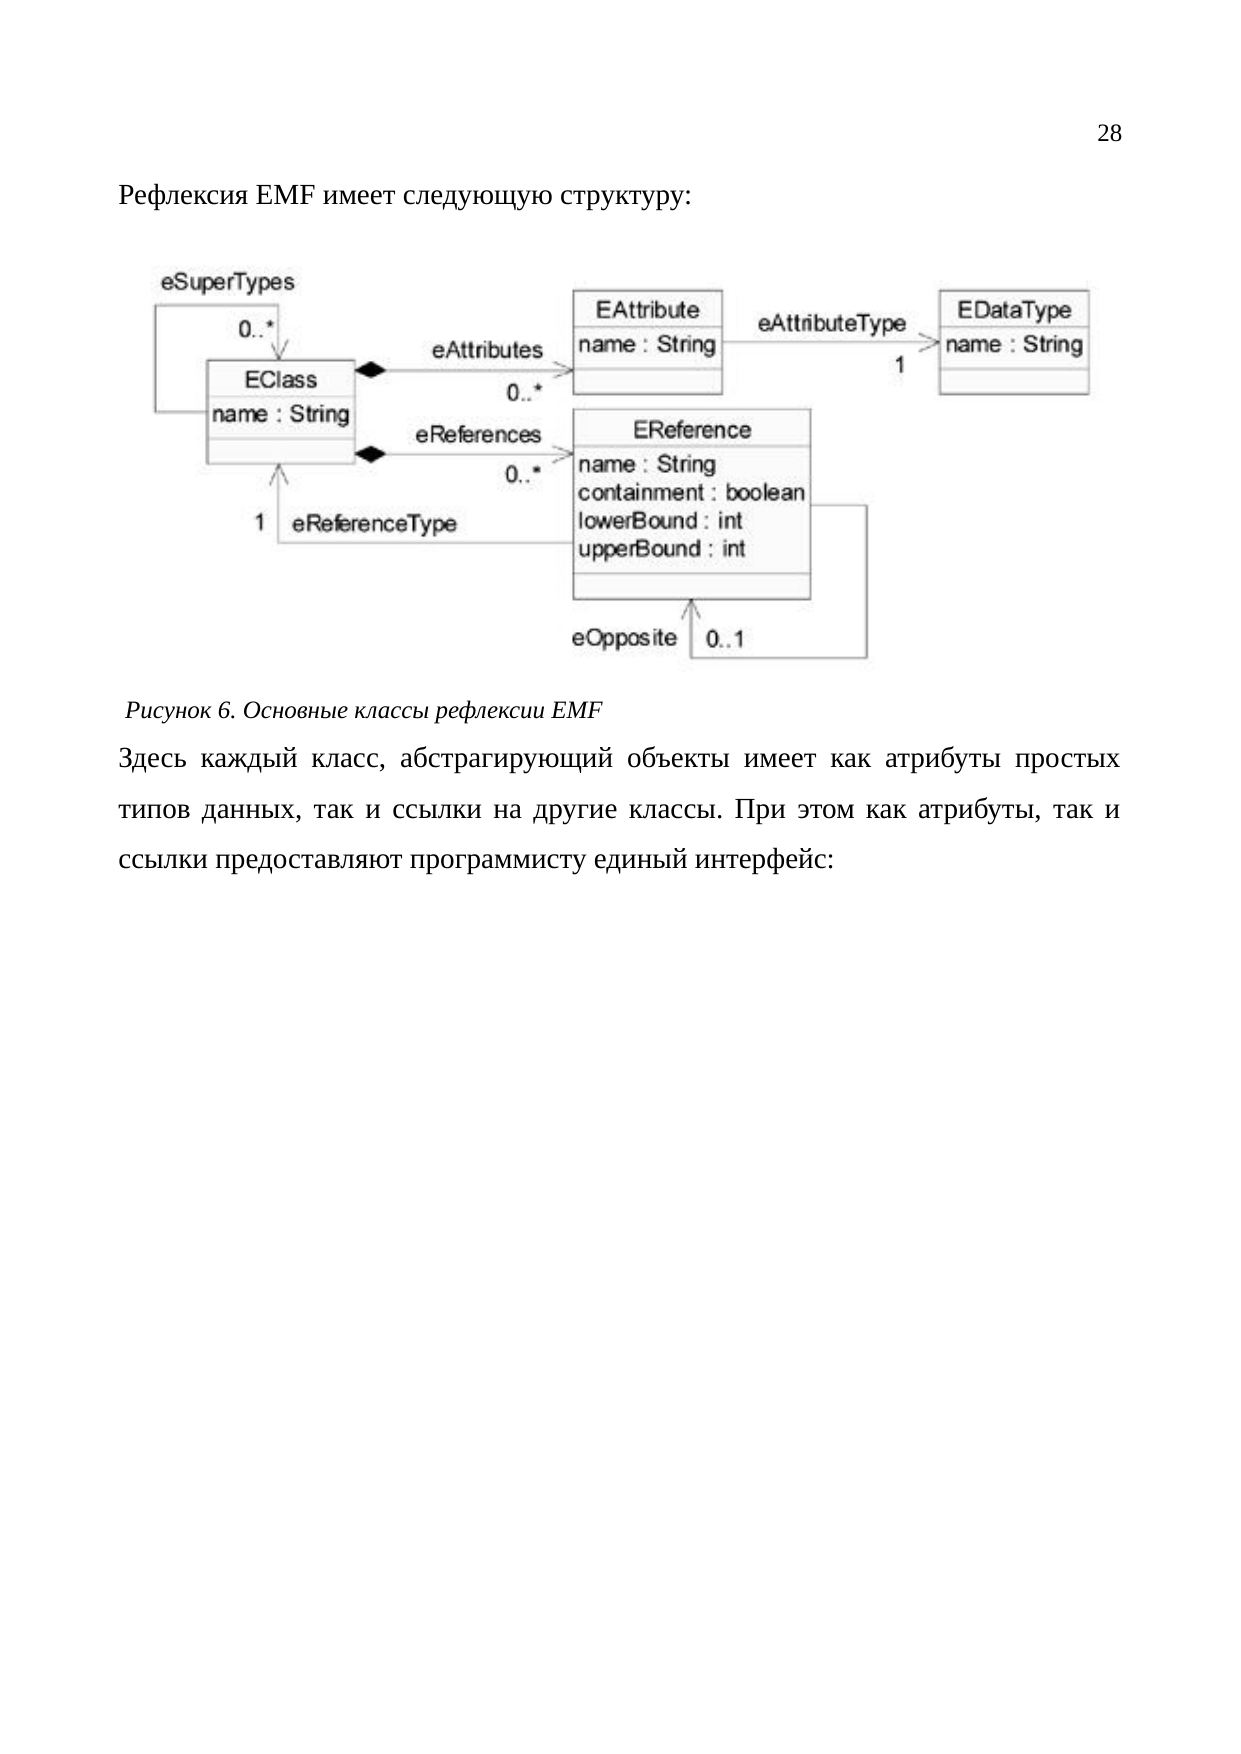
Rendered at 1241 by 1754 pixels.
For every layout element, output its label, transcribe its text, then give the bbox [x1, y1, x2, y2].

list Рисунок 6. Основные классы рефлексии EMF [125, 695, 1166, 724]
list Здесь каждый класс, абстрагирующий объекты имеет как атрибуты простых типов данных, так и ссылки на другие классы. При этом как атрибуты, так и ссылки предоставляют программисту единый интерфейс: [81, 227, 1166, 875]
list Рефлексия EMF имеет следующую структуру: [81, 177, 1122, 211]
picture [125, 249, 1129, 695]
